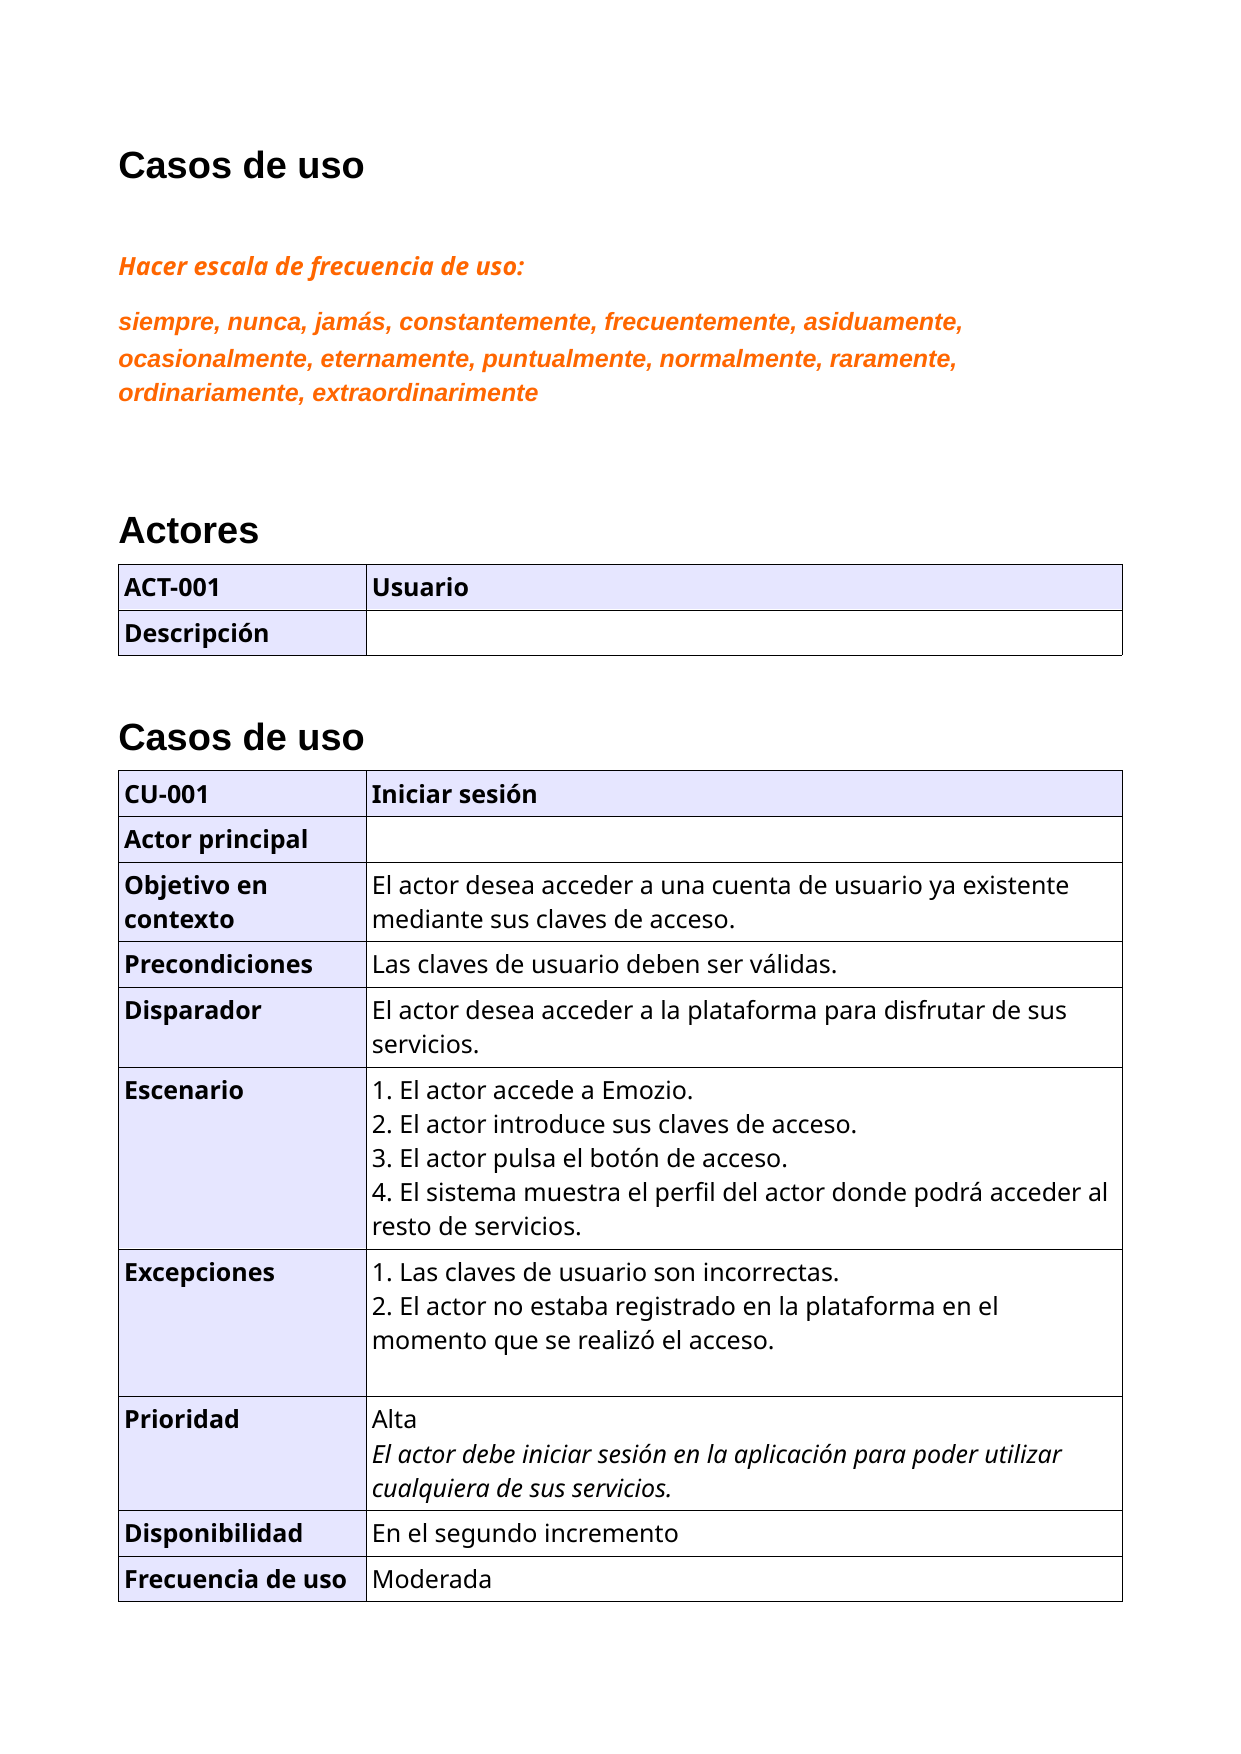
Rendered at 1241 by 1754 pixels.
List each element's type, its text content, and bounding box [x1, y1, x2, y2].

table_header CU-001 [119, 771, 366, 816]
table_cell El actor desea acceder a la plataforma para disfrutar de sus servicios. [367, 988, 1122, 1067]
table_cell Precondiciones [119, 942, 366, 987]
table_cell En el segundo incremento [367, 1511, 1122, 1556]
table_cell Excepciones [119, 1250, 366, 1396]
table_cell Las claves de usuario deben ser válidas. [367, 942, 1122, 987]
table_cell 1. Las claves de usuario son incorrectas. 2. El actor no estaba registrado en la plataforma en el momento que se realizó el acceso. [367, 1250, 1122, 1396]
table_cell Descripción [119, 611, 366, 655]
subtitle Actores [118, 508, 1122, 551]
table_cell Actor principal [119, 817, 366, 862]
table_cell Frecuencia de uso [119, 1557, 366, 1601]
table_cell Objetivo en contexto [119, 863, 366, 941]
table_cell 1. El actor accede a Emozio. 2. El actor introduce sus claves de acceso. 3. El actor pulsa el botón de acceso. 4. El sistema muestra el perfil del actor donde podrá acceder al resto de servicios. [367, 1068, 1122, 1248]
table_cell El actor desea acceder a una cuenta de usuario ya existente mediante sus claves de acceso. [367, 863, 1122, 941]
subtitle Casos de uso [118, 143, 1122, 187]
table_cell Moderada [367, 1557, 1122, 1601]
table_header Usuario [367, 565, 1122, 609]
table_cell [367, 817, 1122, 862]
table_cell Prioridad [119, 1397, 366, 1510]
table_cell [367, 611, 1122, 655]
table_cell Alta El actor debe iniciar sesión en la aplicación para poder utilizar cualquiera de sus servicios. [367, 1397, 1122, 1510]
subtitle Casos de uso [118, 714, 1122, 758]
table_cell Disponibilidad [119, 1511, 366, 1556]
table_cell Disparador [119, 988, 366, 1067]
table_header ACT-001 [119, 565, 366, 609]
table_cell Escenario [119, 1068, 366, 1248]
table_header Iniciar sesión [367, 771, 1122, 816]
text Hacer escala de frecuencia de uso: [118, 248, 1122, 282]
text siempre, nunca, jamás, constantemente, frecuentemente, asiduamente, ocasionalmente, eternamente, puntualmente, normalmente, raramente, ordinariamente, extraordinarimente [118, 304, 1122, 407]
